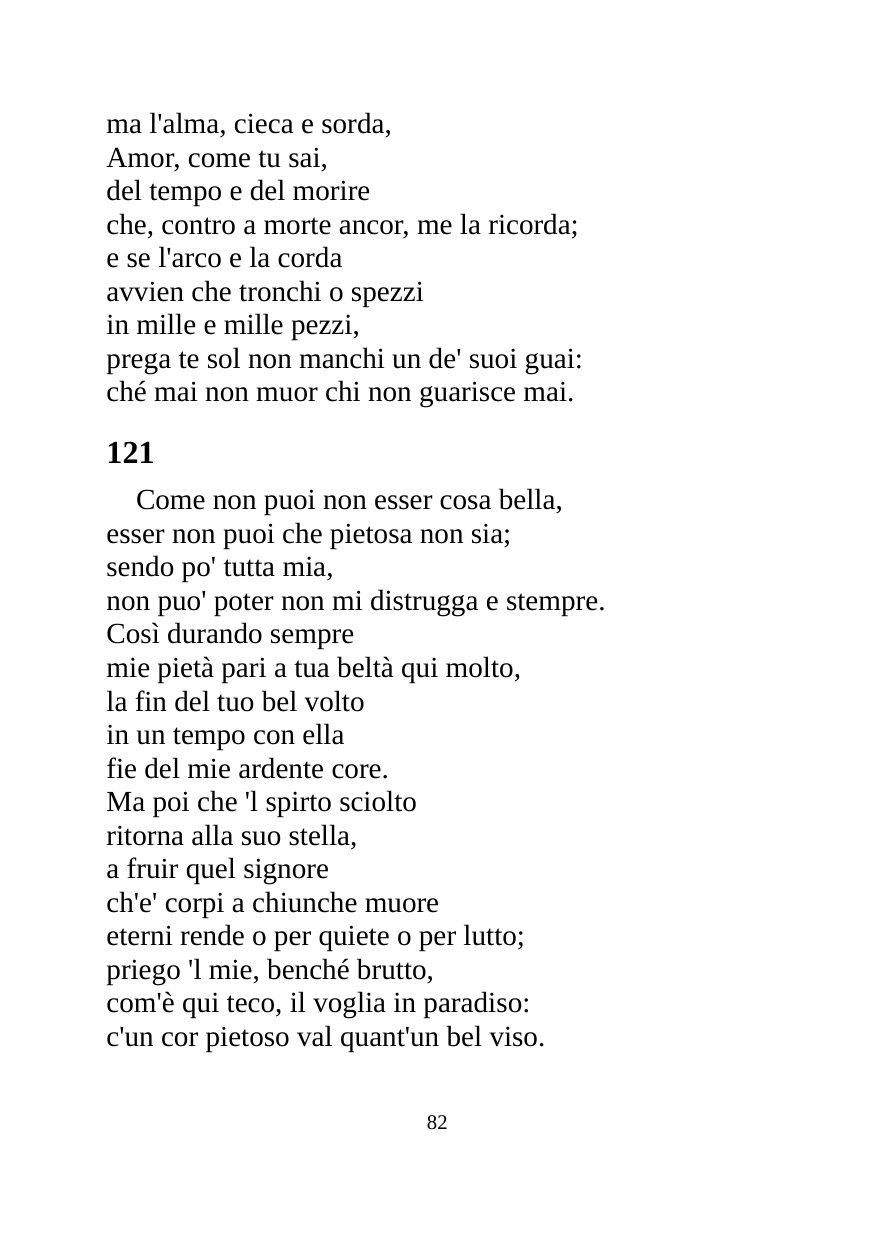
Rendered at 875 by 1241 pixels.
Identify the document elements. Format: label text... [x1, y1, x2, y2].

text in un tempo con ella [106, 717, 768, 751]
text del tempo e del morire [106, 173, 768, 207]
text ch'e' corpi a chiunche muore [106, 885, 768, 918]
text Amor, come tu sai, [106, 140, 768, 173]
text priego 'l mie, benché brutto, [106, 952, 768, 986]
text sendo po' tutta mia, [106, 549, 768, 583]
text c'un cor pietoso val quant'un bel viso. [106, 1019, 768, 1053]
text ritorna alla suo stella, [106, 818, 768, 851]
text ma l'alma, cieca e sorda, [106, 106, 768, 140]
text avvien che tronchi o spezzi [106, 274, 768, 307]
text mie pietà pari a tua beltà qui molto, [106, 650, 768, 684]
text Così durando sempre [106, 617, 768, 650]
text Come non puoi non esser cosa bella, [106, 482, 768, 516]
text prega te sol non manchi un de' suoi guai: [106, 341, 768, 374]
text in mille e mille pezzi, [106, 307, 768, 341]
text eterni rende o per quiete o per lutto; [106, 918, 768, 952]
text com'è qui teco, il voglia in paradiso: [106, 986, 768, 1019]
text ché mai non muor chi non guarisce mai. [106, 374, 768, 408]
text esser non puoi che pietosa non sia; [106, 516, 768, 549]
text fie del mie ardente core. [106, 751, 768, 784]
subtitle 121 [106, 433, 768, 470]
text che, contro a morte ancor, me la ricorda; [106, 207, 768, 240]
text Ma poi che 'l spirto sciolto [106, 784, 768, 818]
text a fruir quel signore [106, 851, 768, 885]
text non puo' poter non mi distrugga e stempre. [106, 583, 768, 617]
text la fin del tuo bel volto [106, 684, 768, 717]
text e se l'arco e la corda [106, 240, 768, 274]
